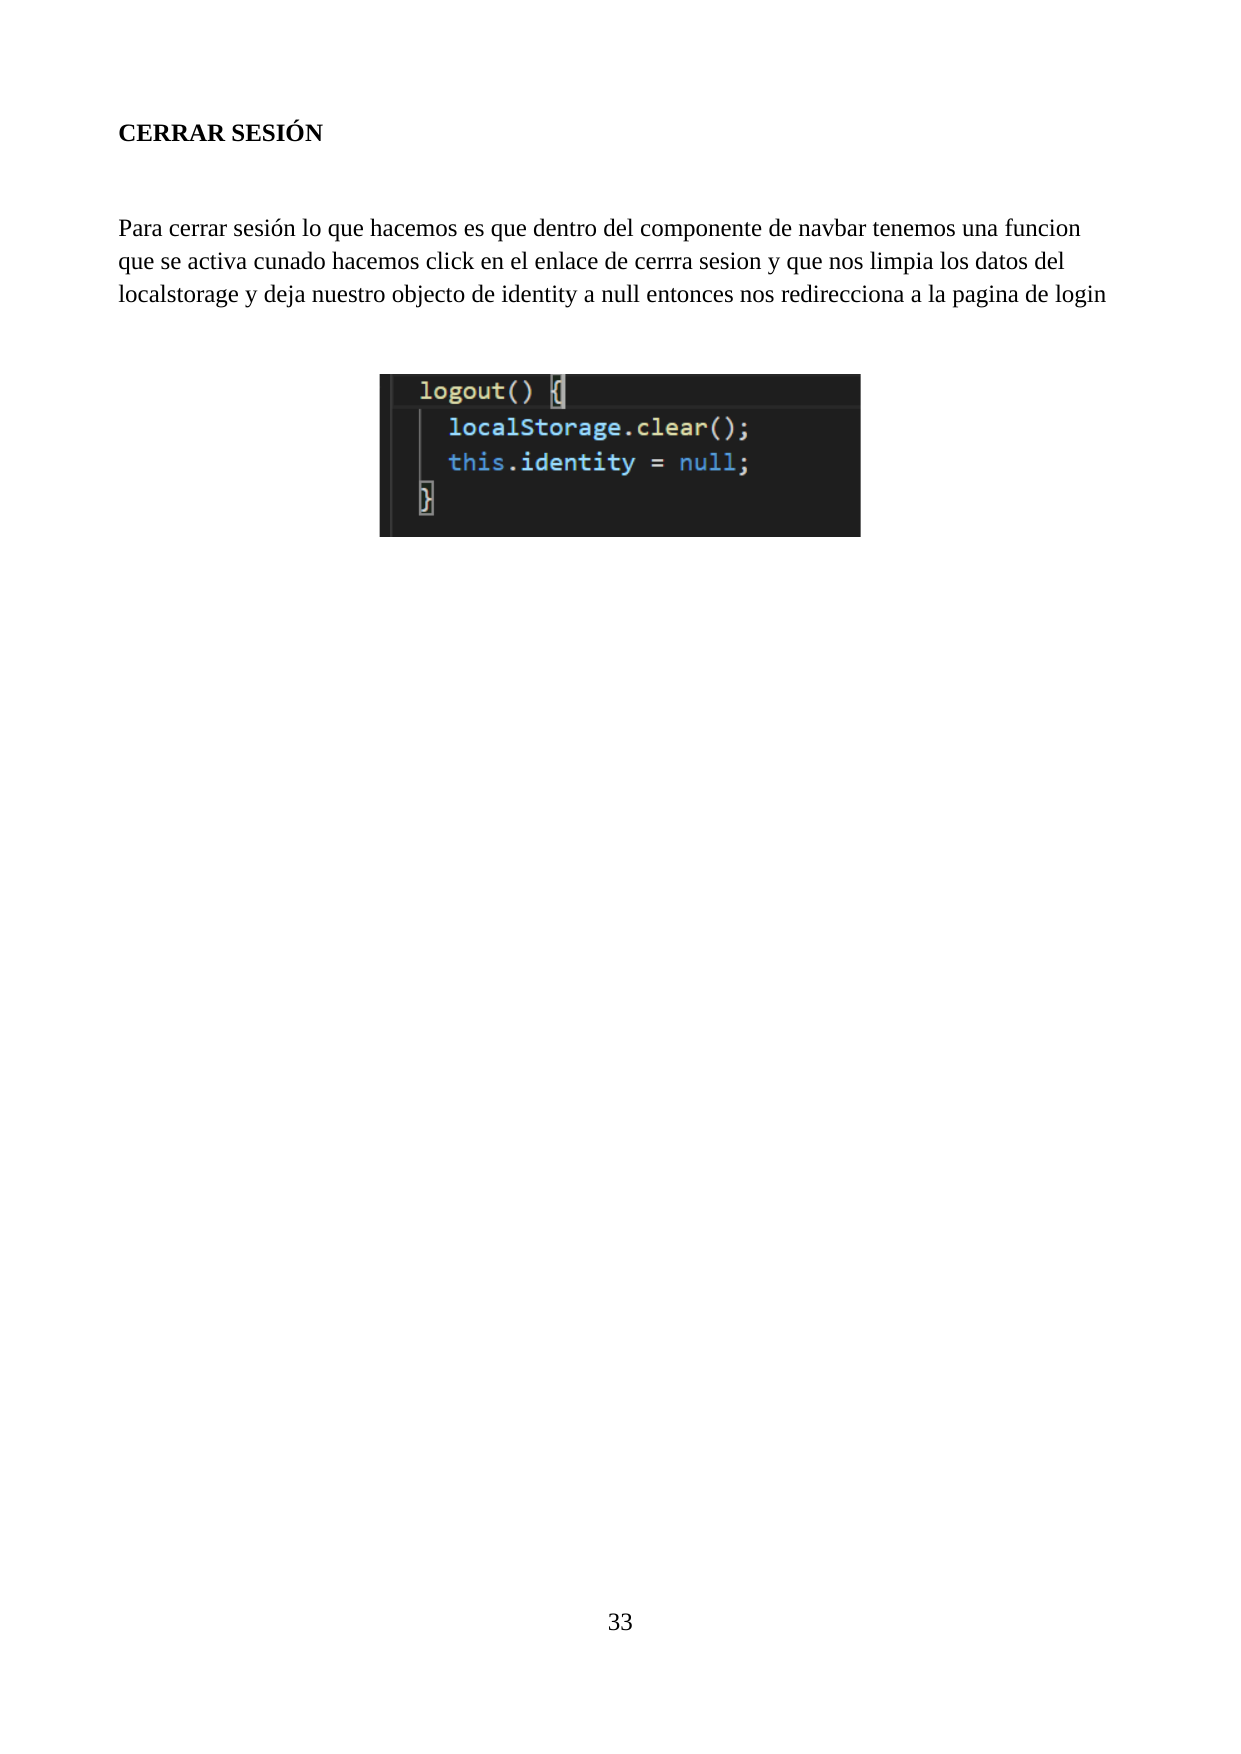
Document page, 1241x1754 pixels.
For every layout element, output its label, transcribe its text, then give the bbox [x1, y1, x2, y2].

picture [379, 374, 861, 537]
text CERRAR SESIÓN [118, 118, 1122, 147]
text Para cerrar sesión lo que hacemos es que dentro del componente de navbar tenemos una funcion que se activa cunado hacemos click en el enlace de cerrra sesion y que nos limpia los datos del localstorage y deja nuestro objecto de identity a null entonces nos redirecciona a la pagina de login [118, 213, 1122, 308]
